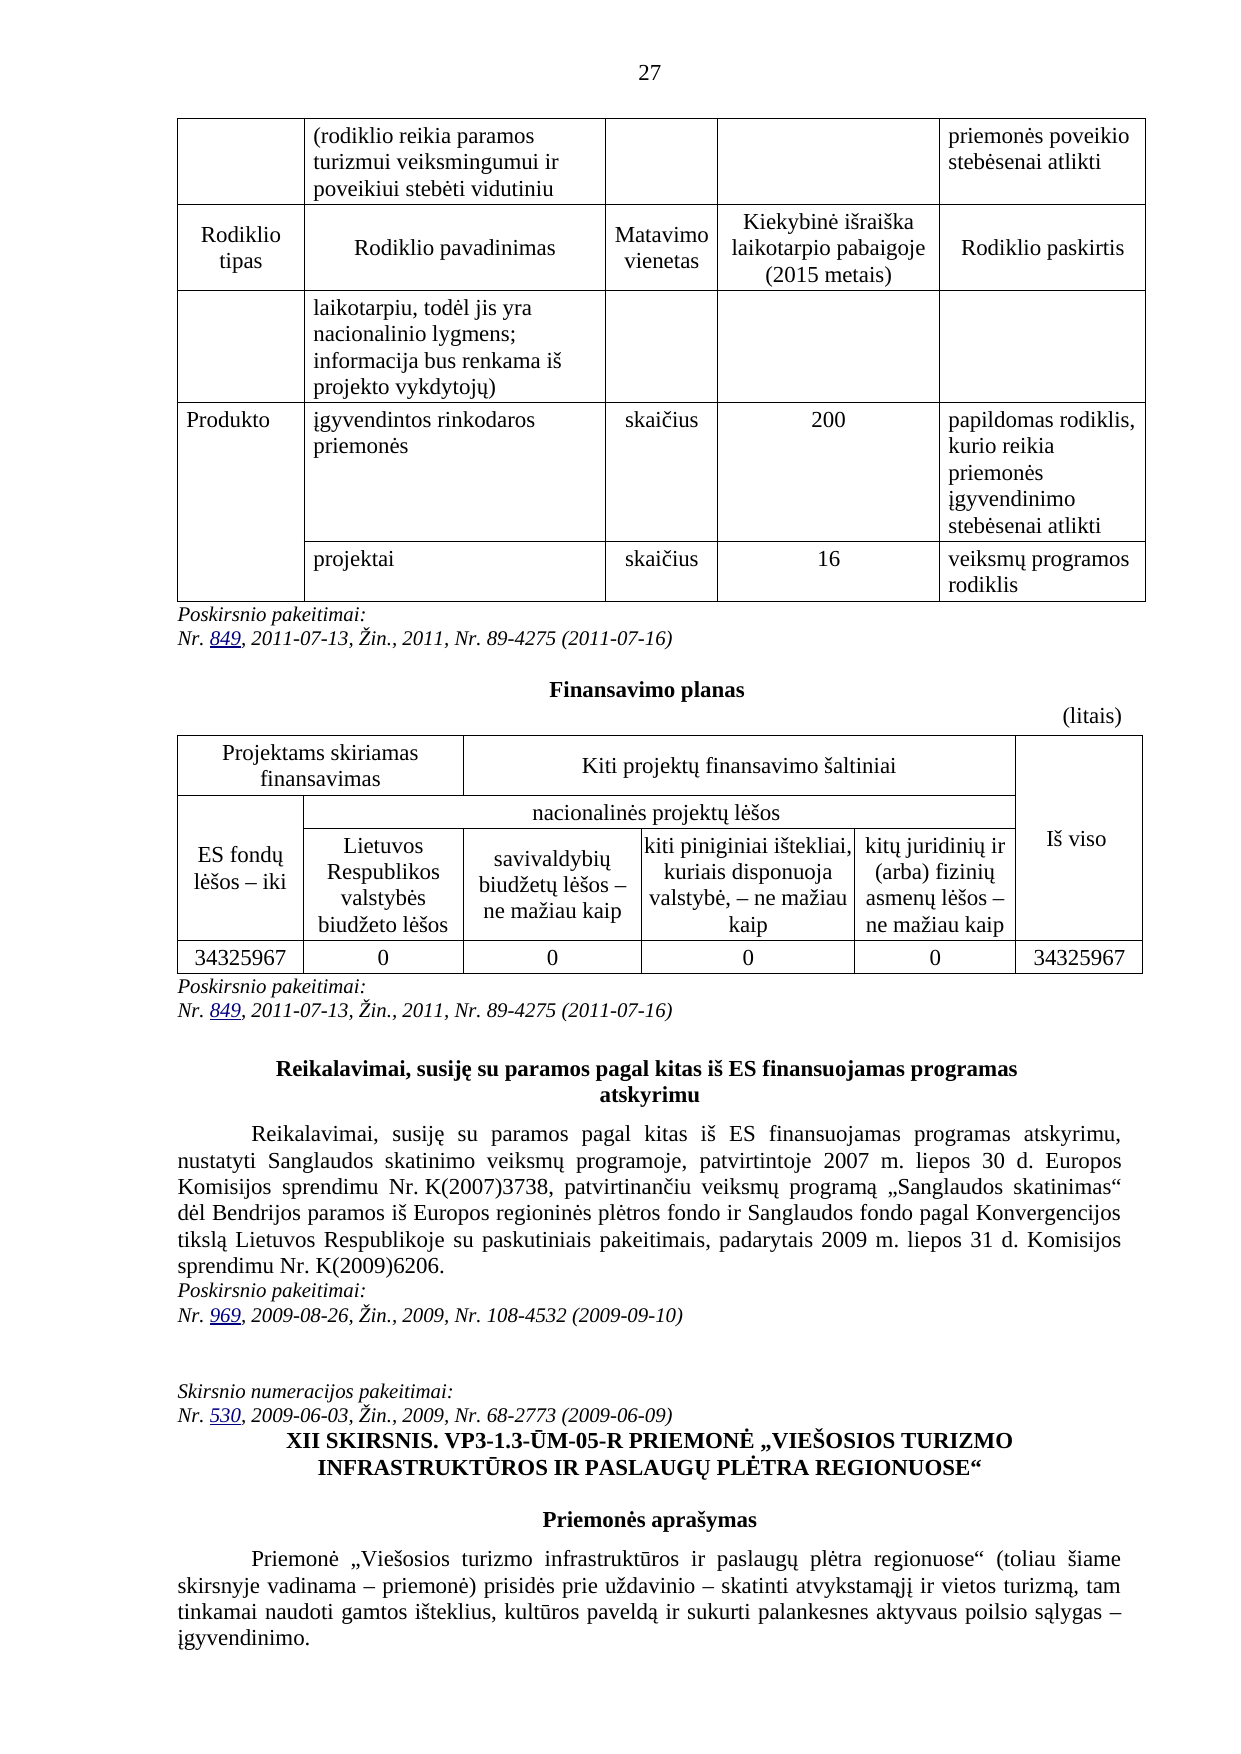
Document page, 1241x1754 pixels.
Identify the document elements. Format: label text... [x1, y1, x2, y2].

table_cell 16 [718, 542, 939, 601]
text Reikalavimai, susiję su paramos pagal kitas iš ES finansuojamas programas atskyrimu, nustatyti Sanglaudos skatinimo veiksmų programoje, patvirtintoje 2007 m. liepos 30 d. Europos Komisijos sprendimu Nr. K(2007)3738, patvirtinančiu veiksmų programą „Sanglaudos skatinimas“ dėl Bendrijos paramos iš Europos regioninės plėtros fondo ir Sanglaudos fondo pagal Konvergencijos tikslą Lietuvos Respublikoje su paskutiniais pakeitimais, padarytais 2009 m. liepos 31 d. Komisijos sprendimu Nr. K(2009)6206. [177, 1120, 1122, 1278]
text Nr. 849, 2011-07-13, Žin., 2011, Nr. 89-4275 (2011-07-16) [177, 626, 1122, 650]
table_cell [178, 119, 304, 204]
table_cell papildomas rodiklis, kurio reikia priemonės įgyvendinimo stebėsenai atlikti [940, 403, 1145, 541]
table_cell 0 [642, 941, 854, 973]
table_cell [718, 119, 939, 204]
table_cell projektai [305, 542, 605, 601]
text (litais) [177, 702, 1122, 729]
table_cell [606, 291, 717, 402]
text Poskirsnio pakeitimai: [177, 602, 1122, 626]
table_cell Rodiklio pavadinimas [305, 205, 605, 290]
table_header Projektams skiriamas finansavimas [178, 736, 463, 794]
table_header Iš viso [1016, 736, 1142, 940]
table_cell Matavimo vienetas [606, 205, 717, 290]
table_cell Rodiklio paskirtis [940, 205, 1145, 290]
table_cell 200 [718, 403, 939, 541]
table_cell ES fondų lėšos – iki [178, 796, 303, 940]
text Nr. 969, 2009-08-26, Žin., 2009, Nr. 108-4532 (2009-09-10) [177, 1302, 1122, 1327]
text Finansavimo planas [177, 676, 1122, 702]
table_cell [178, 291, 304, 402]
table_cell veiksmų programos rodiklis [940, 542, 1145, 601]
table_cell nacionalinės projektų lėšos [304, 796, 1015, 828]
table_cell Kiekybinė išraiška laikotarpio pabaigoje (2015 metais) [718, 205, 939, 290]
table_cell 34325967 [1016, 941, 1142, 973]
table_cell Rodiklio tipas [178, 205, 304, 290]
table_cell [606, 119, 717, 204]
table_cell kiti piniginiai ištekliai, kuriais disponuoja valstybė, – ne mažiau kaip [642, 829, 854, 940]
text Nr. 530, 2009-06-03, Žin., 2009, Nr. 68-2773 (2009-06-09) [177, 1403, 1122, 1427]
table_cell (rodiklio reikia paramos turizmui veiksmingumui ir poveikiui stebėti vidutiniu [305, 119, 605, 204]
text Priemonės aprašymas [177, 1506, 1122, 1533]
table_cell skaičius [606, 403, 717, 541]
table_cell įgyvendintos rinkodaros priemonės [305, 403, 605, 541]
text Poskirsnio pakeitimai: [177, 1278, 1122, 1302]
table_cell kitų juridinių ir (arba) fizinių asmenų lėšos – ne mažiau kaip [855, 829, 1015, 940]
table_cell 34325967 [178, 941, 303, 973]
table_cell 0 [304, 941, 463, 973]
table_cell priemonės poveikio stebėsenai atlikti [940, 119, 1145, 204]
text Priemonė „Viešosios turizmo infrastruktūros ir paslaugų plėtra regionuose“ (toliau šiame skirsnyje vadinama – priemonė) prisidės prie uždavinio – skatinti atvykstamąjį ir vietos turizmą, tam tinkamai naudoti gamtos išteklius, kultūros paveldą ir sukurti palankesnes aktyvaus poilsio sąlygas – įgyvendinimo. [177, 1545, 1122, 1651]
subtitle XII SKIRSNIS. VP3-1.3-ŪM-05-R PRIEMONĖ „VIEŠOSIOS TURIZMO INFRASTRUKTŪROS IR PASLAUGŲ PLĖTRA REGIONUOSE“ [177, 1427, 1122, 1480]
table_cell [940, 291, 1145, 402]
text Skirsnio numeracijos pakeitimai: [177, 1379, 1122, 1403]
table_cell 0 [855, 941, 1015, 973]
table_cell laikotarpiu, todėl jis yra nacionalinio lygmens; informacija bus renkama iš projekto vykdytojų) [305, 291, 605, 402]
text Poskirsnio pakeitimai: [177, 974, 1122, 998]
table_cell savivaldybių biudžetų lėšos – ne mažiau kaip [464, 829, 641, 940]
table_cell Produkto [178, 403, 304, 601]
table_cell 0 [464, 941, 641, 973]
table_header Kiti projektų finansavimo šaltiniai [464, 736, 1015, 794]
table_cell skaičius [606, 542, 717, 601]
text Reikalavimai, susiję su paramos pagal kitas iš ES finansuojamas programas atskyrimu [177, 1055, 1122, 1108]
text Nr. 849, 2011-07-13, Žin., 2011, Nr. 89-4275 (2011-07-16) [177, 998, 1122, 1022]
table_cell Lietuvos Respublikos valstybės biudžeto lėšos [304, 829, 463, 940]
table_cell [718, 291, 939, 402]
